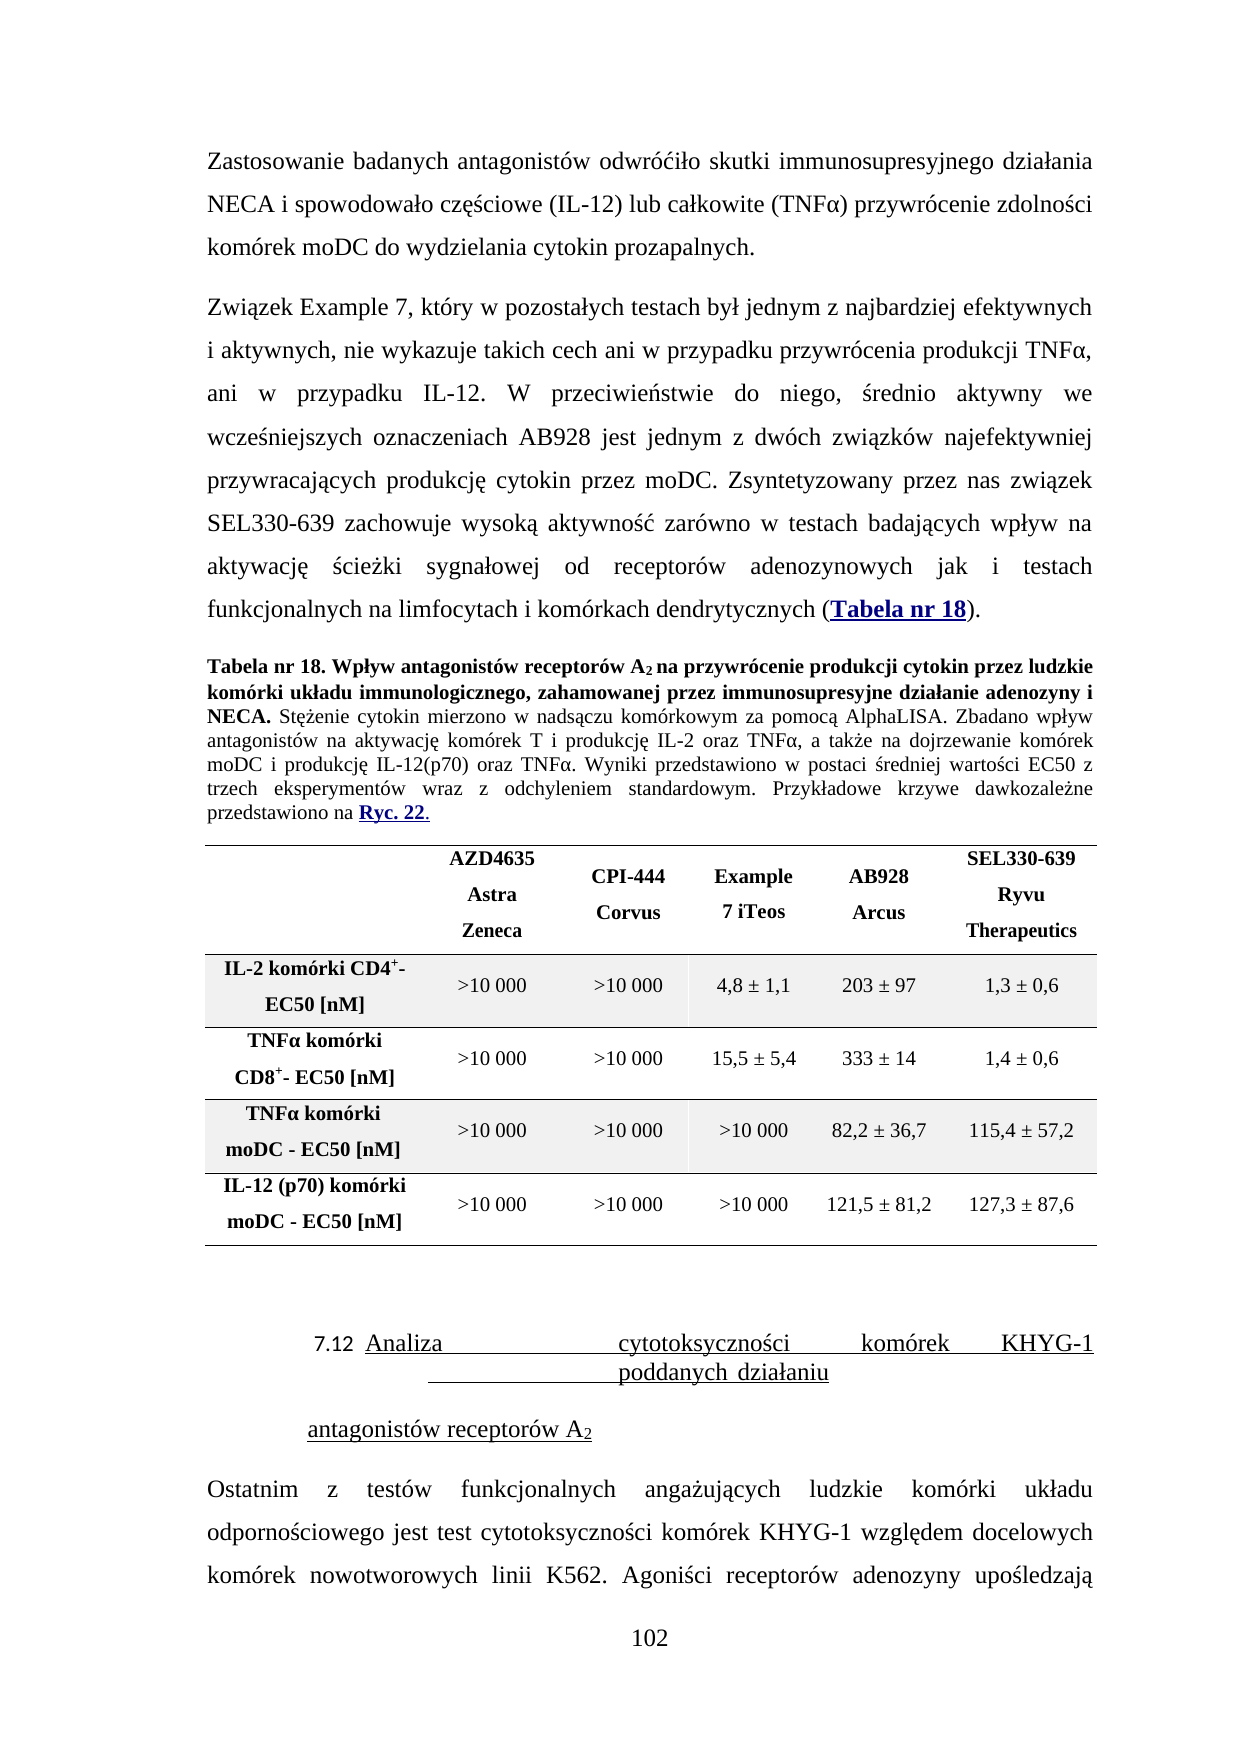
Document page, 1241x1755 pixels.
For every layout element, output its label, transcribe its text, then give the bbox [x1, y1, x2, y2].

text Tabela nr 18. Wpływ antagonistów receptorów A2 na przywrócenie produkcji cytokin przez ludzkie komórki układu immunologicznego, zahamowanej przez immunosupresyjne działanie adenozyny i NECA. Stężenie cytokin mierzono w nadsączu komórkowym za pomocą AlphaLISA. Zbadano wpływ antagonistów na aktywację komórek T i produkcję IL-2 oraz TNFα, a także na dojrzewanie komórek moDC i produkcję IL-12(p70) oraz TNFα. Wyniki przedstawiono w postaci średniej wartości EC50 z trzech eksperymentów wraz z odchyleniem standardowym. Przykładowe krzywe dawkozależne przedstawiono na Ryc. 22. [207, 654, 1093, 824]
table_header CPI-444 Corvus [563, 846, 688, 954]
table_cell 1,4 ± 0,6 [947, 1028, 1097, 1099]
table_cell IL-12 (p70) komórki moDC - EC50 [nM] [205, 1174, 432, 1245]
text Ostatnim z testów funkcjonalnych angażujących ludzkie komórki układu odpornościowego jest test cytotoksyczności komórek KHYG-1 względem docelowych komórek nowotworowych linii K562. Agoniści receptorów adenozyny upośledzają [207, 1474, 1093, 1589]
table_cell 127,3 ± 87,6 [947, 1174, 1097, 1245]
table_cell 15,5 ± 5,4 [689, 1028, 811, 1099]
table_header [205, 846, 432, 954]
list Analiza cytotoksyczności komórek KHYG-1 poddanych działaniu [313, 1328, 1109, 1385]
table_cell 82,2 ± 36,7 [811, 1100, 947, 1172]
table_header SEL330-639 Ryvu Therapeutics [947, 846, 1097, 954]
table_cell >10 000 [563, 1028, 688, 1099]
table_cell 115,4 ± 57,2 [947, 1100, 1097, 1172]
table_cell 203 ± 97 [811, 955, 947, 1027]
text antagonistów receptorów A2 [307, 1414, 1109, 1445]
table_cell >10 000 [432, 1028, 563, 1099]
table_cell 1,3 ± 0,6 [947, 955, 1097, 1027]
table_cell >10 000 [563, 955, 688, 1027]
table_header AZD4635 Astra Zeneca [432, 846, 563, 954]
text Zastosowanie badanych antagonistów odwróćiło skutki immunosupresyjnego działania NECA i spowodowało częściowe (IL-12) lub całkowite (TNFα) przywrócenie zdolności komórek moDC do wydzielania cytokin prozapalnych. [207, 146, 1093, 261]
table_cell >10 000 [689, 1100, 811, 1172]
table_header Example 7 iTeos [689, 846, 811, 954]
table_cell 4,8 ± 1,1 [689, 955, 811, 1027]
table_cell >10 000 [563, 1100, 688, 1172]
table_cell TNFα komórki moDC - EC50 [nM] [205, 1100, 432, 1172]
table_cell 333 ± 14 [811, 1028, 947, 1099]
table_cell IL-2 komórki CD4+- EC50 [nM] [205, 955, 432, 1027]
table_cell >10 000 [689, 1174, 811, 1245]
table_cell 121,5 ± 81,2 [811, 1174, 947, 1245]
table_cell >10 000 [432, 955, 563, 1027]
table_cell >10 000 [432, 1174, 563, 1245]
table_cell >10 000 [563, 1174, 688, 1245]
table_cell >10 000 [432, 1100, 563, 1172]
table_header AB928 Arcus [811, 846, 947, 954]
text Związek Example 7, który w pozostałych testach był jednym z najbardziej efektywnych i aktywnych, nie wykazuje takich cech ani w przypadku przywrócenia produkcji TNFα, ani w przypadku IL-12. W przeciwieństwie do niego, średnio aktywny we wcześniejszych oznaczeniach AB928 jest jednym z dwóch związków najefektywniej przywracających produkcję cytokin przez moDC. Zsyntetyzowany przez nas związek SEL330-639 zachowuje wysoką aktywność zarówno w testach badających wpływ na aktywację ścieżki sygnałowej od receptorów adenozynowych jak i testach funkcjonalnych na limfocytach i komórkach dendrytycznych (Tabela nr 18). [207, 292, 1093, 623]
table_cell TNFα komórki CD8+- EC50 [nM] [205, 1028, 432, 1099]
